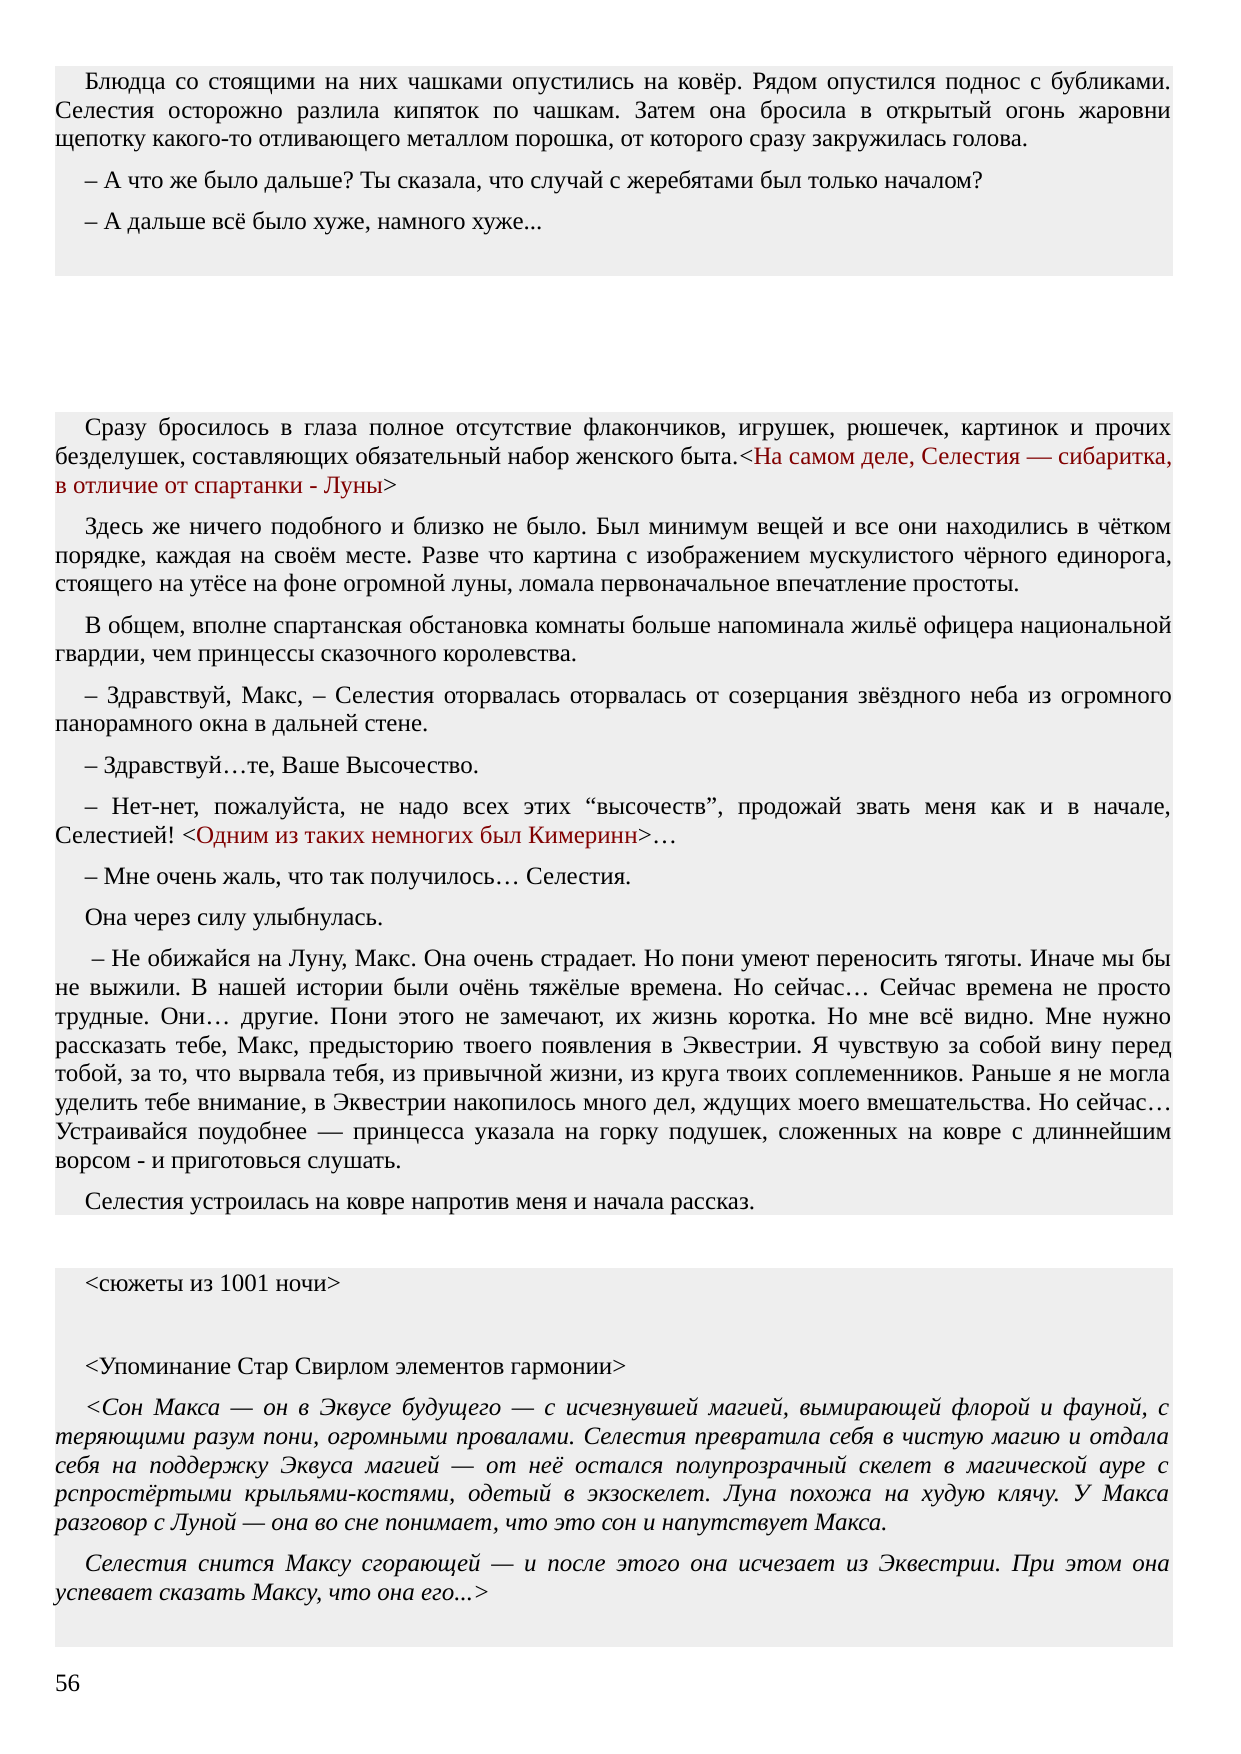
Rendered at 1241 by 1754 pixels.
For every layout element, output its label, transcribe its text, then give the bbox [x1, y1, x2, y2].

text – А дальше всё было хуже, намного хуже... [55, 206, 1173, 235]
text – Нет-нет, пожалуйста, не надо всех этих “высочеств”, продожай звать меня как и в начале, Селестией! <Одним из таких немногих был Кимеринн>… [55, 791, 1173, 848]
text Здесь же ничего подобного и близко не было. Был минимум вещей и все они находились в чётком порядке, каждая на своём месте. Разве что картина с изображением мускулистого чёрного единорога, стоящего на утёсе на фоне огромной луны, ломала первоначальное впечатление простоты. [55, 511, 1173, 597]
text – А что же было дальше? Ты сказала, что случай с жеребятами был только началом? [55, 165, 1173, 193]
text <сюжеты из 1001 ночи> [55, 1268, 1173, 1297]
text Она через силу улыбнулась. [55, 902, 1173, 931]
text Селестия снится Максу сгорающей — и после этого она исчезает из Эквестрии. При этом она успевает сказать Максу, что она его...> [55, 1548, 1173, 1606]
text Сразу бросилось в глаза полное отсутствие флакончиков, игрушек, рюшечек, картинок и прочих безделушек, составляющих обязательный набор женского быта.<На самом деле, Селестия — сибаритка, в отличие от спартанки - Луны> [55, 412, 1173, 498]
text <Упоминание Стар Свирлом элементов гармонии> [55, 1351, 1173, 1380]
text Селестия устроилась на ковре напротив меня и начала рассказ. [55, 1186, 1173, 1215]
text Блюдца со стоящими на них чашками опустились на ковёр. Рядом опустился поднос с бубликами. Селестия осторожно разлила кипяток по чашкам. Затем она бросила в открытый огонь жаровни щепотку какого-то отливающего металлом порошка, от которого сразу закружилась голова. [55, 66, 1173, 152]
text – Не обижайся на Луну, Макс. Она очень страдает. Но пони умеют переносить тяготы. Иначе мы бы не выжили. В нашей истории были очёнь тяжёлые времена. Но сейчас… Сейчас времена не просто трудные. Они… другие. Пони этого не замечают, их жизнь коротка. Но мне всё видно. Мне нужно рассказать тебе, Макс, предысторию твоего появления в Эквестрии. Я чувствую за собой вину перед тобой, за то, что вырвала тебя, из привычной жизни, из круга твоих соплеменников. Раньше я не могла уделить тебе внимание, в Эквестрии накопилось много дел, ждущих моего вмешательства. Но сейчас… Устраивайся поудобнее — принцесса указала на горку подушек, сложенных на ковре с длиннейшим ворсом - и приготовься слушать. [55, 943, 1173, 1173]
text – Мне очень жаль, что так получилось… Селестия. [55, 861, 1173, 890]
text В общем, вполне спартанская обстановка комнаты больше напоминала жильё офицера национальной гвардии, чем принцессы сказочного королевства. [55, 610, 1173, 667]
text – Здравствуй…те, Ваше Высочество. [55, 750, 1173, 778]
text <Сон Макса — он в Эквусе будущего — с исчезнувшей магией, вымирающей флорой и фауной, с теряющими разум пони, огромными провалами. Селестия превратила себя в чистую магию и отдала себя на поддержку Эквуса магией — от неё остался полупрозрачный скелет в магической ауре с рспростёртыми крыльями-костями, одетый в экзоскелет. Луна похожа на худую клячу. У Макса разговор с Луной — она во сне понимает, что это сон и напутствует Макса. [55, 1392, 1173, 1536]
text – Здравствуй, Макс, – Селестия оторвалась оторвалась от созерцания звёздного неба из огромного панорамного окна в дальней стене. [55, 680, 1173, 737]
